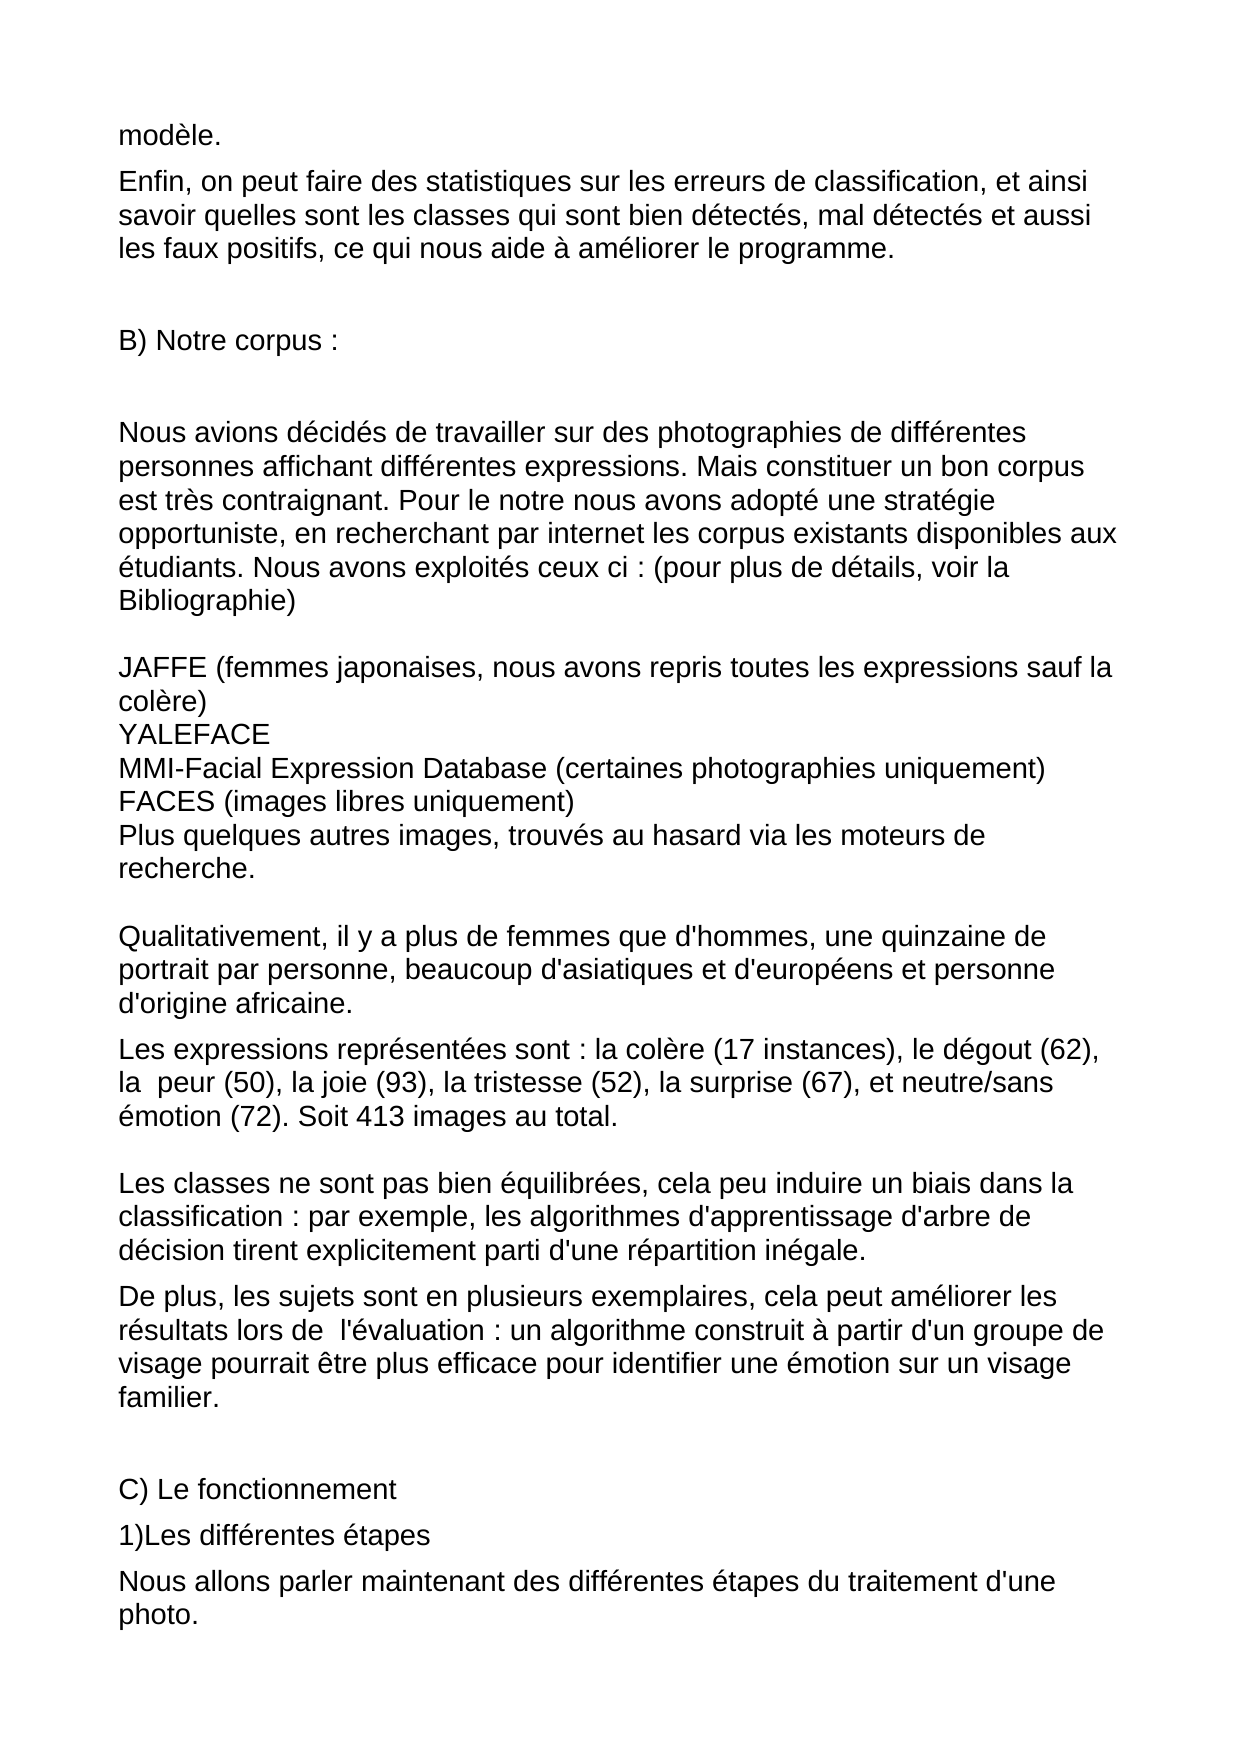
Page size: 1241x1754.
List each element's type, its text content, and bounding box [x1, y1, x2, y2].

text FACES (images libres uniquement) [118, 784, 1122, 818]
text C) Le fonctionnement [118, 1472, 1122, 1505]
text MMI-Facial Expression Database (certaines photographies uniquement) [118, 751, 1122, 784]
text B) Notre corpus : [118, 323, 1122, 357]
text YALEFACE [118, 717, 1122, 751]
text Enfin, on peut faire des statistiques sur les erreurs de classification, et ainsi savoir quelles sont les classes qui sont bien détectés, mal détectés et aussi les faux positifs, ce qui nous aide à améliorer le programme. [118, 164, 1122, 265]
text 1)Les différentes étapes [118, 1518, 1122, 1551]
text Nous allons parler maintenant des différentes étapes du traitement d'une photo. [118, 1564, 1122, 1631]
text Nous avions décidés de travailler sur des photographies de différentes personnes affichant différentes expressions. Mais constituer un bon corpus est très contraignant. Pour le notre nous avons adopté une stratégie opportuniste, en recherchant par internet les corpus existants disponibles aux étudiants. Nous avons exploités ceux ci : (pour plus de détails, voir la Bibliographie) [118, 415, 1122, 617]
text De plus, les sujets sont en plusieurs exemplaires, cela peut améliorer les résultats lors de l'évaluation : un algorithme construit à partir d'un groupe de visage pourrait être plus efficace pour identifier une émotion sur un visage familier. [118, 1279, 1122, 1413]
text JAFFE (femmes japonaises, nous avons repris toutes les expressions sauf la colère) [118, 650, 1122, 717]
text Les expressions représentées sont : la colère (17 instances), le dégout (62), la peur (50), la joie (93), la tristesse (52), la surprise (67), et neutre/sans émotion (72). Soit 413 images au total. Les classes ne sont pas bien équilibrées, cela peu induire un biais dans la classification : par exemple, les algorithmes d'apprentissage d'arbre de décision tirent explicitement parti d'une répartition inégale. [118, 1032, 1122, 1266]
text Plus quelques autres images, trouvés au hasard via les moteurs de recherche. [118, 818, 1122, 885]
text modèle. [118, 118, 1122, 152]
text Qualitativement, il y a plus de femmes que d'hommes, une quinzaine de portrait par personne, beaucoup d'asiatiques et d'européens et personne d'origine africaine. [118, 918, 1122, 1019]
